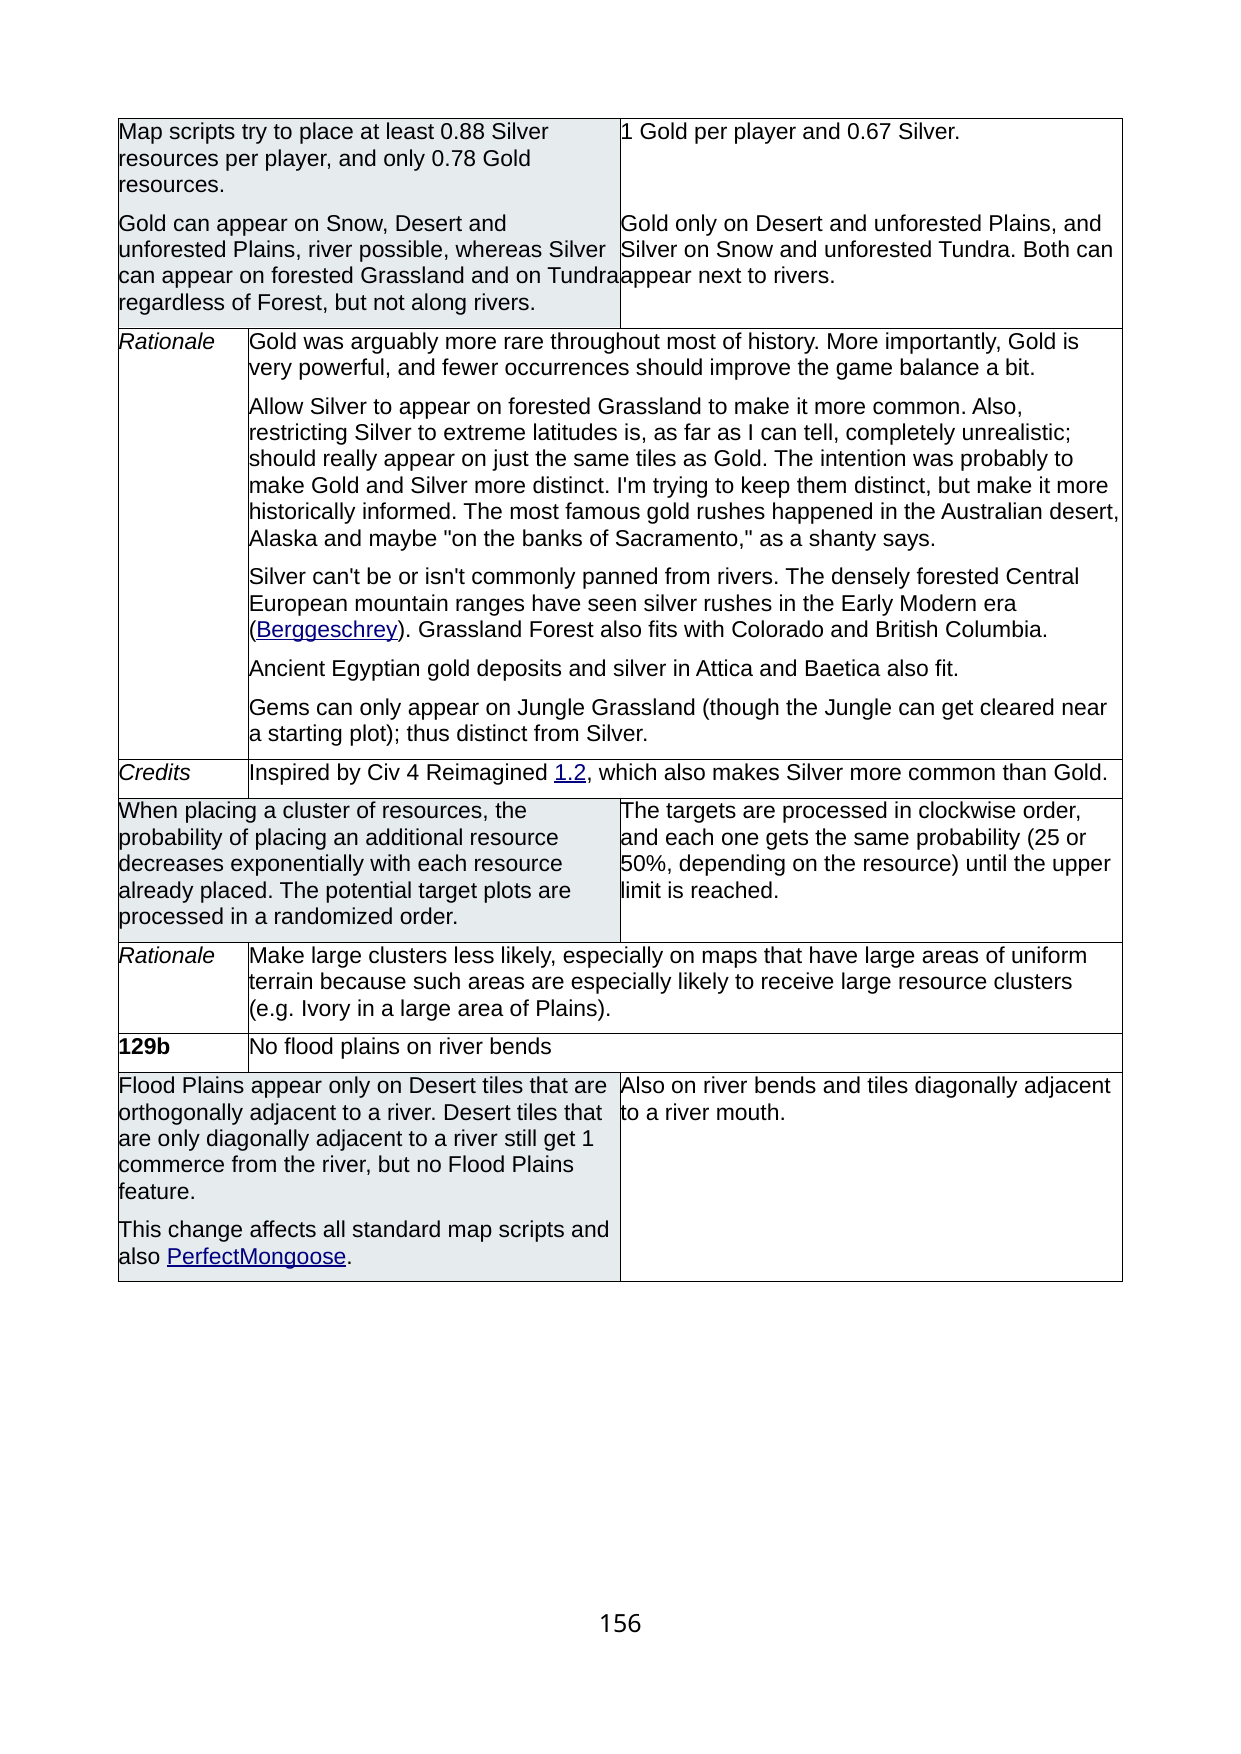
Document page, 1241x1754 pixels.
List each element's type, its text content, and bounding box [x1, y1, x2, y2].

table_cell Flood Plains appear only on Desert tiles that are orthogonally adjacent to a river. Desert tiles that are only diagonally adjacent to a river still get 1 commerce from the river, but no Flood Plains feature. This change affects all standard map scripts and also PerfectMongoose. [119, 1073, 620, 1281]
table_cell Credits [119, 760, 248, 797]
table_cell Rationale [119, 943, 248, 1033]
table_cell Inspired by Civ 4 Reimagined 1.2, which also makes Silver more common than Gold. [249, 760, 1122, 797]
table_cell 1 Gold per player and 0.67 Silver. Gold only on Desert and unforested Plains, and Silver on Snow and unforested Tundra. Both can appear next to rivers. [621, 119, 1122, 327]
table_cell Rationale [119, 329, 248, 758]
table_cell Map scripts try to place at least 0.88 Silver resources per player, and only 0.78 Gold resources. Gold can appear on Snow, Desert and unforested Plains, river possible, whereas Silver can appear on forested Grassland and on Tundra regardless of Forest, but not along rivers. [119, 119, 620, 327]
table_cell Also on river bends and tiles diagonally adjacent to a river mouth. [621, 1073, 1122, 1281]
table_cell No flood plains on river bends [249, 1034, 1122, 1072]
table_cell Make large clusters less likely, especially on maps that have large areas of uniform terrain because such areas are especially likely to receive large resource clusters (e.g. Ivory in a large area of Plains). [249, 943, 1122, 1033]
table_cell The targets are processed in clockwise order, and each one gets the same probability (25 or 50%, depending on the resource) until the upper limit is reached. [621, 799, 1122, 942]
table_cell When placing a cluster of resources, the probability of placing an additional resource decreases exponentially with each resource already placed. The potential target plots are processed in a randomized order. [119, 799, 620, 942]
table_cell 129b [119, 1034, 248, 1072]
table_cell Gold was arguably more rare throughout most of history. More importantly, Gold is very powerful, and fewer occurrences should improve the game balance a bit. Allow Silver to appear on forested Grassland to make it more common. Also, restricting Silver to extreme latitudes is, as far as I can tell, completely unrealistic; should really appear on just the same tiles as Gold. The intention was probably to make Gold and Silver more distinct. I'm trying to keep them distinct, but make it more historically informed. The most famous gold rushes happened in the Australian desert, Alaska and maybe "on the banks of Sacramento," as a shanty says. Silver can't be or isn't commonly panned from rivers. The densely forested Central European mountain ranges have seen silver rushes in the Early Modern era (Berggeschrey). Grassland Forest also fits with Colorado and British Columbia. Ancient Egyptian gold deposits and silver in Attica and Baetica also fit. Gems can only appear on Jungle Grassland (though the Jungle can get cleared near a starting plot); thus distinct from Silver. [249, 329, 1122, 758]
